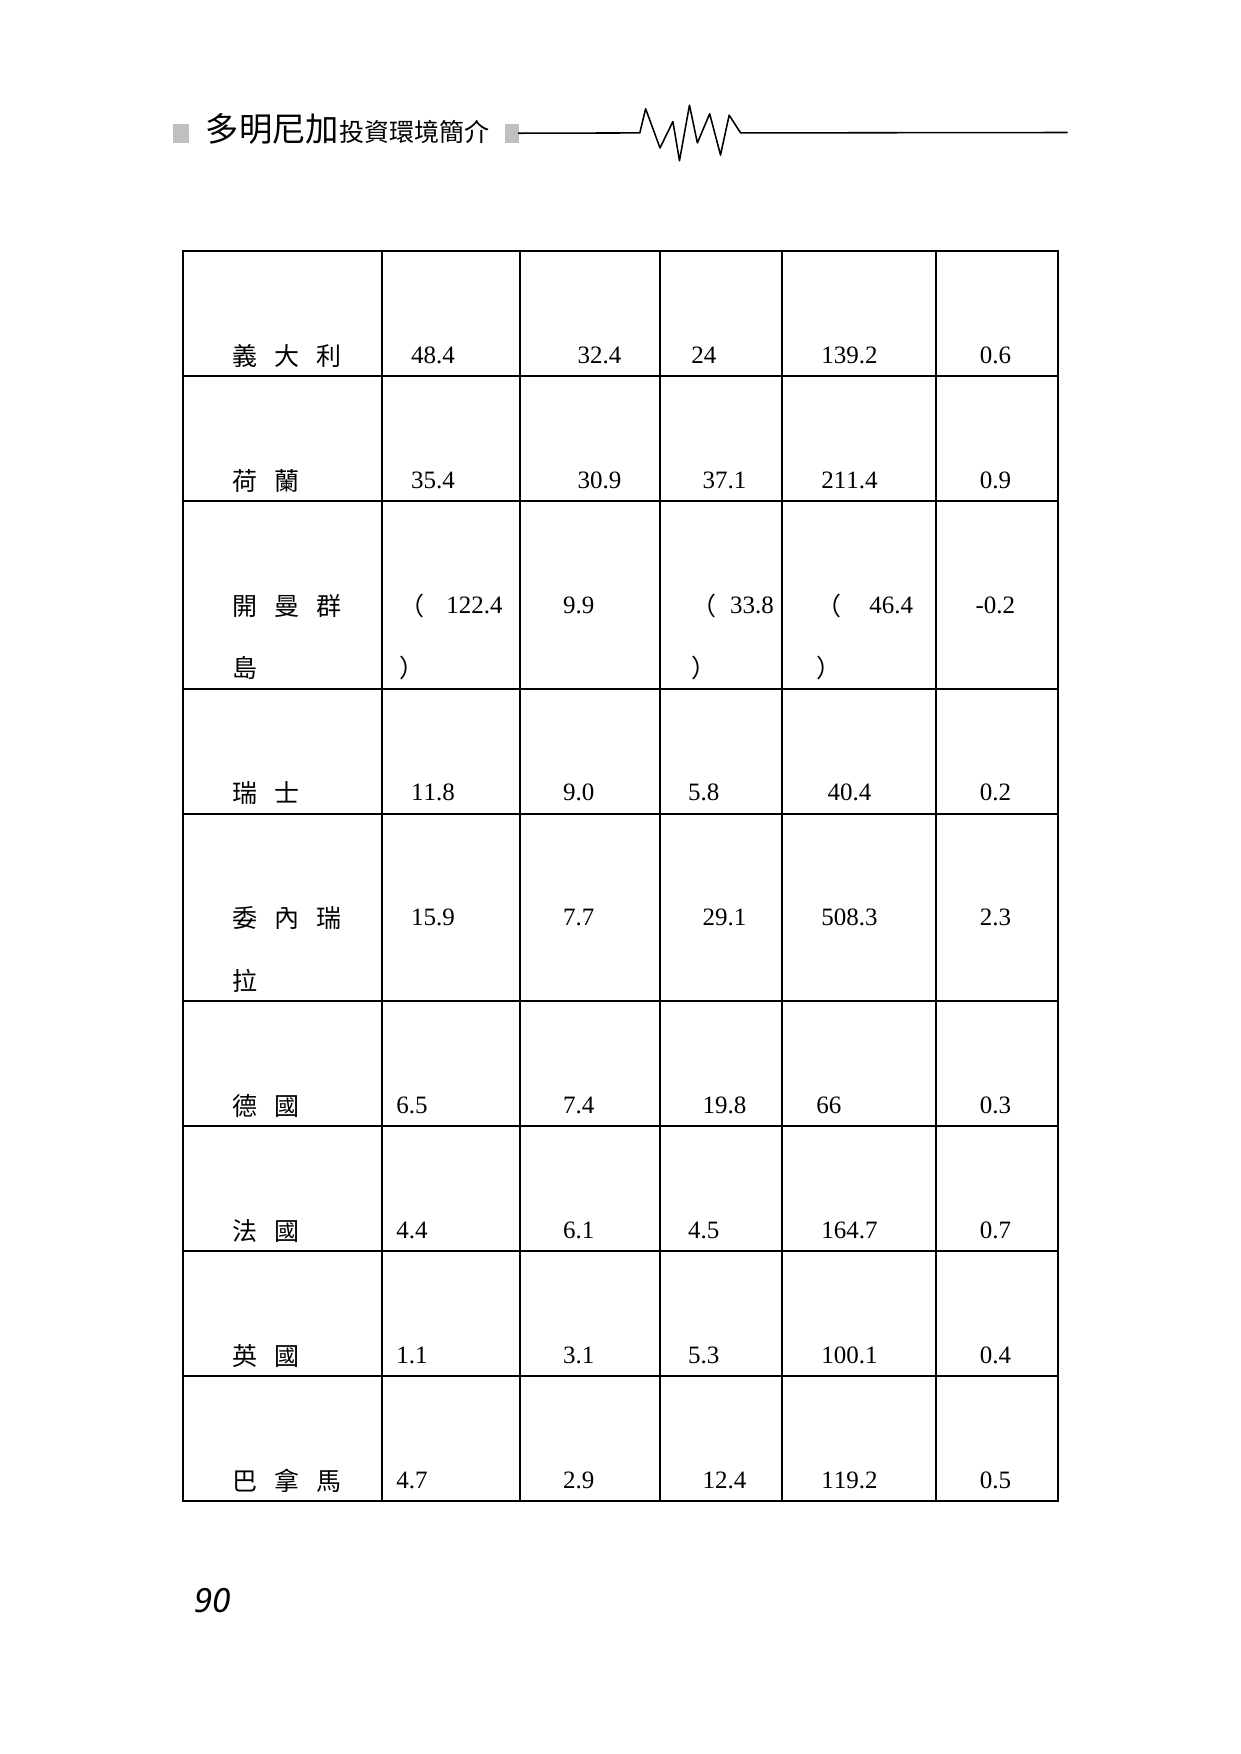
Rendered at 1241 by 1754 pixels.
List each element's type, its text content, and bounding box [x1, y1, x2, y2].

table_cell 139.2 [783, 252, 935, 375]
table_cell -0.2 [937, 502, 1057, 688]
table_cell 15.9 [383, 815, 519, 1000]
table_cell 24 [661, 252, 781, 375]
table_cell 211.4 [783, 377, 935, 500]
table_cell 6.1 [521, 1127, 659, 1250]
table_cell 4.4 [383, 1127, 519, 1250]
table_cell 30.9 [521, 377, 659, 500]
table_cell 7.7 [521, 815, 659, 1000]
table_cell 32.4 [521, 252, 659, 375]
table_cell 法國 [184, 1127, 381, 1250]
table_cell 19.8 [661, 1002, 781, 1125]
table_cell 0.9 [937, 377, 1057, 500]
table_cell 0.5 [937, 1377, 1057, 1500]
table_cell 66 [783, 1002, 935, 1125]
table_cell 荷蘭 [184, 377, 381, 500]
table_cell 0.7 [937, 1127, 1057, 1250]
table_cell 2.3 [937, 815, 1057, 1000]
table_cell 2.9 [521, 1377, 659, 1500]
table_cell 164.7 [783, 1127, 935, 1250]
table_cell 37.1 [661, 377, 781, 500]
table_cell 11.8 [383, 690, 519, 813]
table_cell 0.3 [937, 1002, 1057, 1125]
table_cell 29.1 [661, 815, 781, 1000]
table_cell （46.4） [783, 502, 935, 688]
table_cell 德國 [184, 1002, 381, 1125]
table_cell 35.4 [383, 377, 519, 500]
table_cell 義大利 [184, 252, 381, 375]
table_cell （33.8） [661, 502, 781, 688]
table_cell 英國 [184, 1252, 381, 1375]
table_cell 0.4 [937, 1252, 1057, 1375]
table_cell 0.2 [937, 690, 1057, 813]
table_cell 9.0 [521, 690, 659, 813]
table_cell 508.3 [783, 815, 935, 1000]
table_cell 100.1 [783, 1252, 935, 1375]
table_cell 9.9 [521, 502, 659, 688]
table_cell 1.1 [383, 1252, 519, 1375]
table_cell 12.4 [661, 1377, 781, 1500]
table_cell 0.6 [937, 252, 1057, 375]
table_cell 委內瑞拉 [184, 815, 381, 1000]
table_cell 5.3 [661, 1252, 781, 1375]
table_cell 3.1 [521, 1252, 659, 1375]
table_cell 6.5 [383, 1002, 519, 1125]
table_cell 48.4 [383, 252, 519, 375]
table_cell 巴拿馬 [184, 1377, 381, 1500]
table_cell 7.4 [521, 1002, 659, 1125]
table_cell 4.7 [383, 1377, 519, 1500]
table_cell 開曼群島 [184, 502, 381, 688]
table_cell 4.5 [661, 1127, 781, 1250]
table_cell 40.4 [783, 690, 935, 813]
table_cell 5.8 [661, 690, 781, 813]
table_cell （122.4） [383, 502, 519, 688]
table_cell 119.2 [783, 1377, 935, 1500]
table_cell 瑞士 [184, 690, 381, 813]
